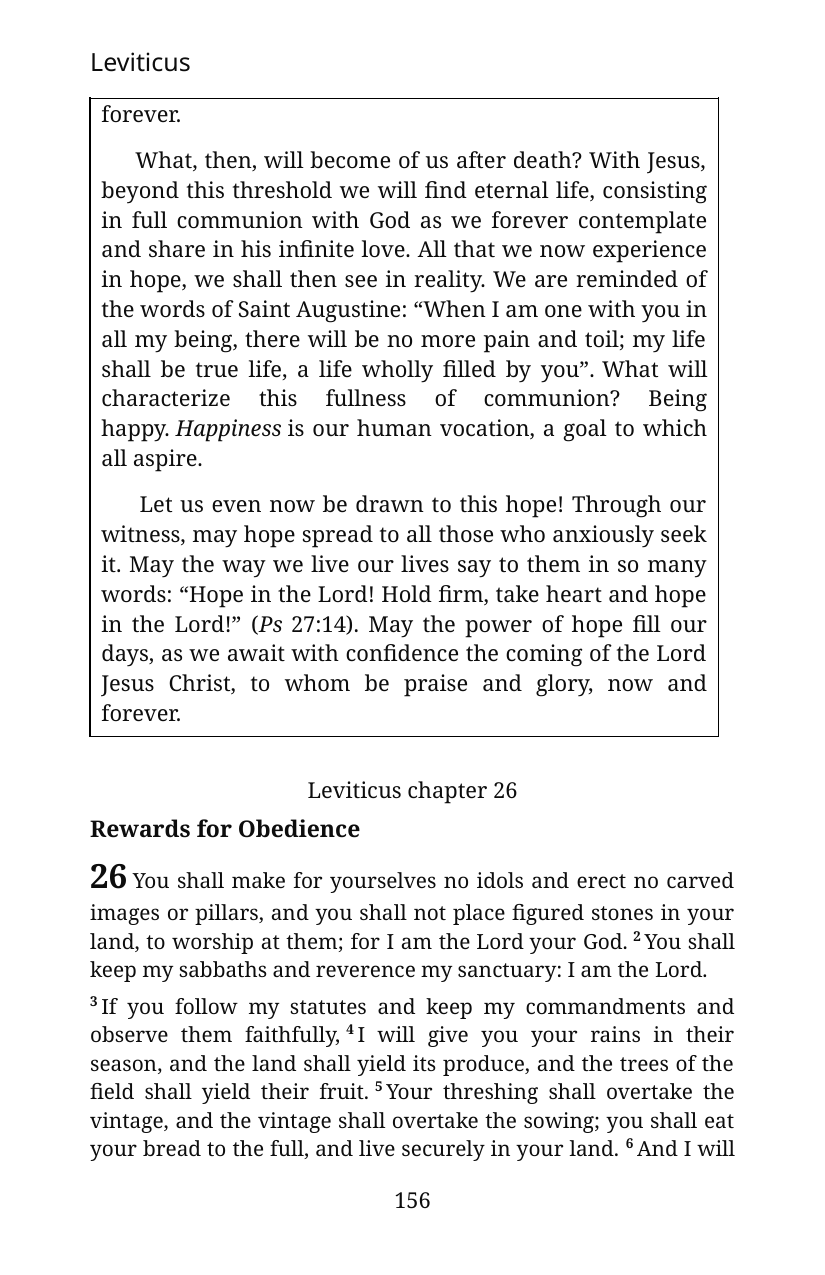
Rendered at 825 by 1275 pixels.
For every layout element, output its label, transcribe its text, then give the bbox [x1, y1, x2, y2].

text 3 If you follow my statutes and keep my commandments and observe them faithfully, 4 I will give you your rains in their season, and the land shall yield its produce, and the trees of the field shall yield their fruit. 5 Your threshing shall overtake the vintage, and the vintage shall overtake the sowing; you shall eat your bread to the full, and live securely in your land. 6 And I will [90, 992, 735, 1163]
table_cell forever. What, then, will become of us after death? With Jesus, beyond this threshold we will find eternal life, consisting in full communion with God as we forever contemplate and share in his infinite love. All that we now experience in hope, we shall then see in reality. We are reminded of the words of Saint Augustine: “When I am one with you in all my being, there will be no more pain and toil; my life shall be true life, a life wholly filled by you”. What will characterize this fullness of communion? Being happy. Happiness is our human vocation, a goal to which all aspire. Let us even now be drawn to this hope! Through our witness, may hope spread to all those who anxiously seek it. May the way we live our lives say to them in so many words: “Hope in the Lord! Hold firm, take heart and hope in the Lord!” (Ps 27:14). May the power of hope fill our days, as we await with confidence the coming of the Lord Jesus Christ, to whom be praise and glory, now and forever. [91, 99, 718, 736]
text Leviticus chapter 26 [90, 775, 735, 805]
text 26 You shall make for yourselves no idols and erect no carved images or pillars, and you shall not place figured stones in your land, to worship at them; for I am the Lord your God. 2 You shall keep my sabbaths and reverence my sanctuary: I am the Lord. [90, 853, 735, 984]
text Rewards for Obedience [90, 813, 735, 844]
